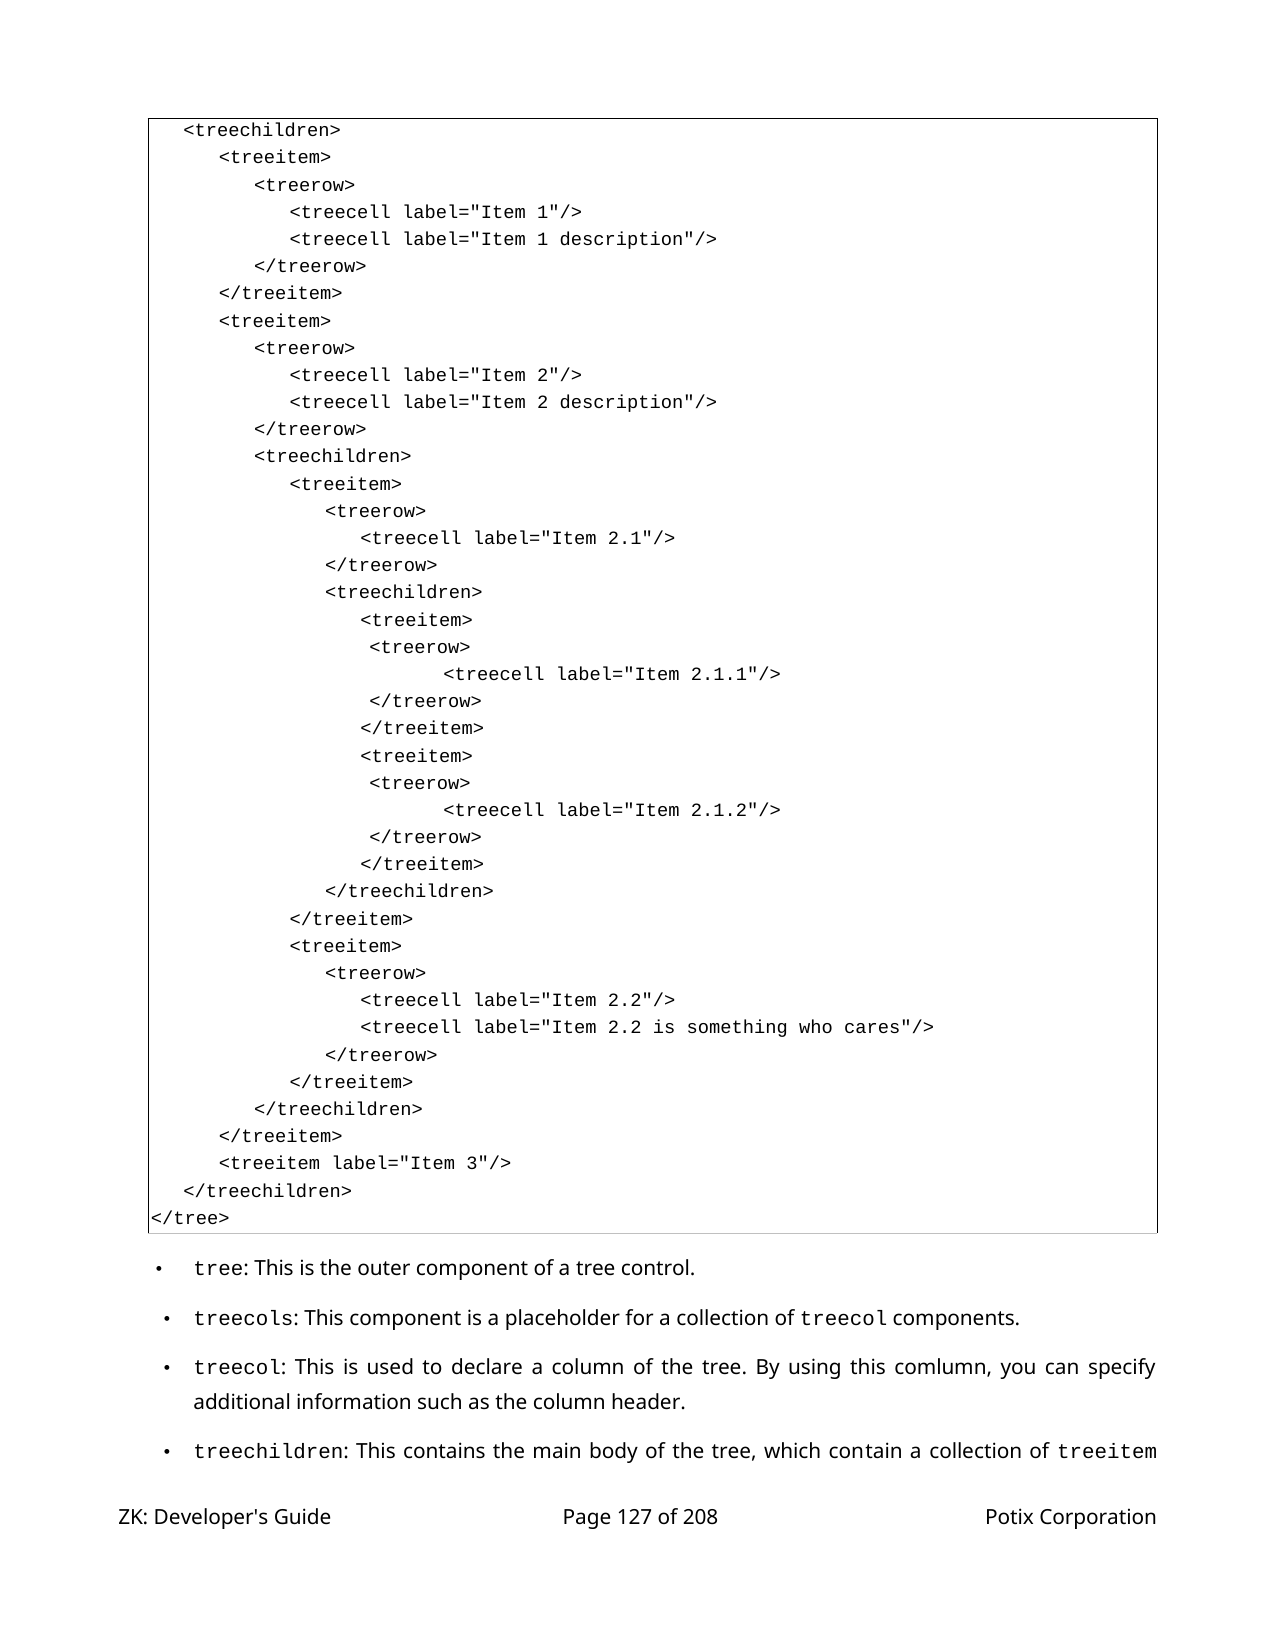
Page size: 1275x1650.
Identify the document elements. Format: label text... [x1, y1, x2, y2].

text <treeitem> [149, 934, 1157, 958]
text <treerow> [149, 172, 1157, 197]
text <treecell label="Item 2.2 is something who cares"/> [149, 1015, 1157, 1039]
text <treecell label="Item 2"/> [149, 363, 1157, 387]
text </treeitem> [149, 852, 1157, 876]
text </treerow> [149, 254, 1157, 278]
text </treechildren> [149, 1097, 1157, 1121]
text <treechildren> [149, 444, 1157, 469]
text </treeitem> [149, 281, 1157, 306]
text <treerow> [149, 635, 1157, 659]
text <treeitem> [149, 743, 1157, 768]
text <treecell label="Item 2.2"/> [149, 988, 1157, 1012]
text <treecell label="Item 2 description"/> [149, 390, 1157, 414]
text </treerow> [149, 825, 1157, 849]
text </treeitem> [149, 1124, 1157, 1148]
text </treechildren> [149, 879, 1157, 904]
text <treerow> [149, 499, 1157, 523]
text </treerow> [149, 417, 1157, 441]
text <treeitem> [149, 607, 1157, 632]
text <treecell label="Item 2.1"/> [149, 526, 1157, 550]
text <treeitem label="Item 3"/> [149, 1151, 1157, 1176]
text </treeitem> [149, 907, 1157, 931]
text </treechildren> [149, 1178, 1157, 1203]
text <treerow> [149, 336, 1157, 360]
text <treecell label="Item 1 description"/> [149, 227, 1157, 251]
list treechildren: This contains the main body of the tree, which contain a collection of treeitem [164, 1436, 1157, 1465]
text </treerow> [149, 689, 1157, 713]
text </treeitem> [149, 1070, 1157, 1094]
text <treeitem> [149, 308, 1157, 333]
text <treecell label="Item 2.1.2"/> [149, 798, 1157, 822]
list tree: This is the outer component of a tree control. [156, 1253, 1157, 1282]
text </treerow> [149, 1042, 1157, 1067]
text </treerow> [149, 553, 1157, 577]
text <treerow> [149, 771, 1157, 795]
text </treeitem> [149, 716, 1157, 741]
text <treechildren> [149, 119, 1157, 142]
list treecols: This component is a placeholder for a collection of treecol components. [164, 1303, 1157, 1331]
text <treechildren> [149, 580, 1157, 604]
text <treeitem> [149, 145, 1157, 169]
text </tree> [149, 1206, 1157, 1233]
text <treecell label="Item 1"/> [149, 200, 1157, 224]
list treecol: This is used to declare a column of the tree. By using this comlumn, you can specify additional information such as the column header. [164, 1352, 1157, 1416]
text <treerow> [149, 961, 1157, 985]
text <treeitem> [149, 472, 1157, 496]
text <treecell label="Item 2.1.1"/> [149, 662, 1157, 686]
